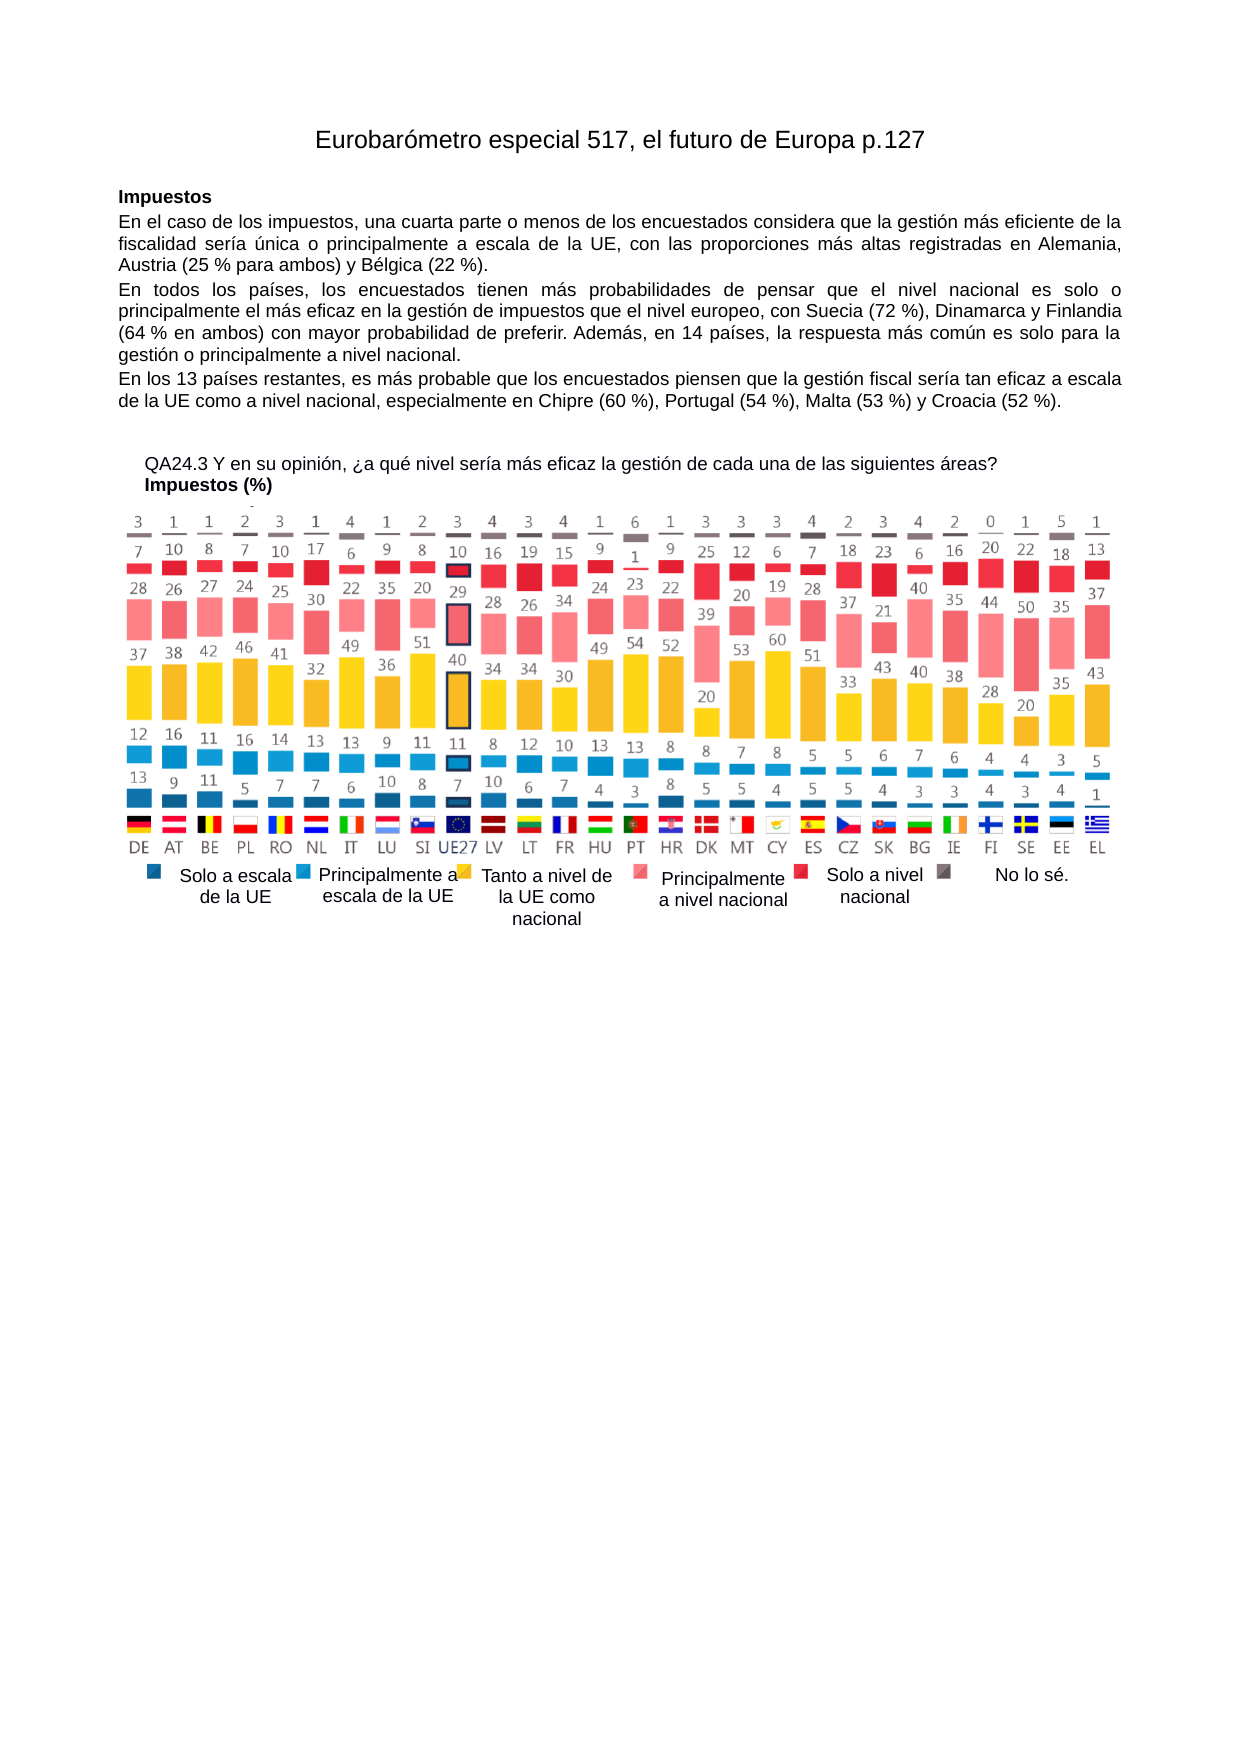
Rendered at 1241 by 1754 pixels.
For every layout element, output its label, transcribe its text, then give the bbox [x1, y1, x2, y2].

text En el caso de los impuestos, una cuarta parte o menos de los encuestados considera que la gestión más eficiente de la fiscalidad sería única o principalmente a escala de la UE, con las proporciones más altas registradas en Alemania, Austria (25 % para ambos) y Bélgica (22 %). [118, 211, 1122, 276]
text En los 13 países restantes, es más probable que los encuestados piensen que la gestión fiscal sería tan eficaz a escala de la UE como a nivel nacional, especialmente en Chipre (60 %), Portugal (54 %), Malta (53 %) y Croacia (52 %). [118, 368, 1122, 411]
text En todos los países, los encuestados tienen más probabilidades de pensar que el nivel nacional es solo o principalmente el más eficaz en la gestión de impuestos que el nivel europeo, con Suecia (72 %), Dinamarca y Finlandia (64 % en ambos) con mayor probabilidad de preferir. Además, en 14 países, la respuesta más común es solo para la gestión o principalmente a nivel nacional. [118, 279, 1122, 365]
picture [118, 506, 1114, 900]
text Impuestos [118, 186, 1122, 208]
